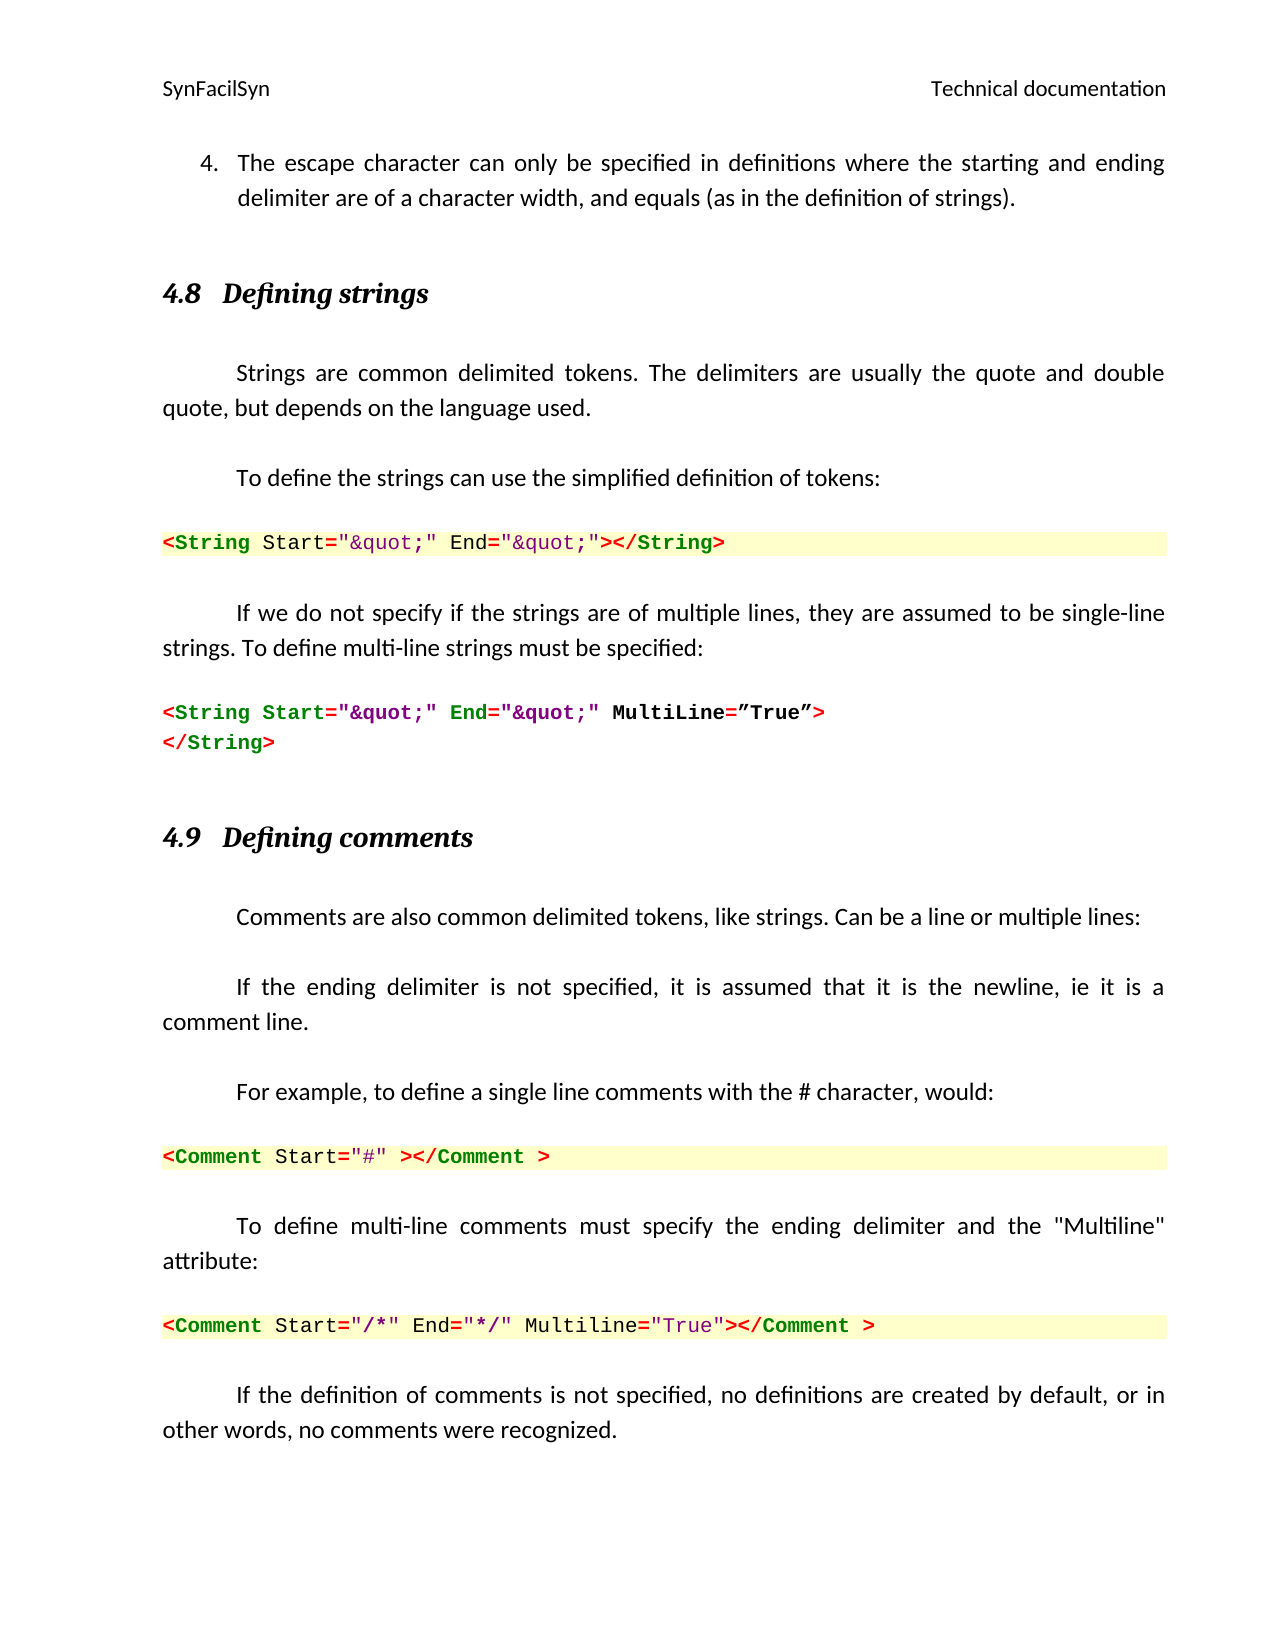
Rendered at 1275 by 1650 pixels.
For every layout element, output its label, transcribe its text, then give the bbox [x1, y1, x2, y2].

text If the ending delimiter is not specified, it is assumed that it is the newline, ie it is a comment line. [162, 971, 1167, 1037]
text For example, to define a single line comments with the # character, would: [162, 1076, 1167, 1107]
text Comments are also common delimited tokens, like strings. Can be a line or multiple lines: [162, 901, 1167, 932]
text To define the strings can use the simplified definition of tokens: [162, 462, 1167, 493]
text If we do not specify if the strings are of multiple lines, they are assumed to be single-line strings. To define multi-line strings must be specified: [162, 597, 1167, 662]
text Strings are common delimited tokens. The delimiters are usually the quote and double quote, but depends on the language used. [162, 357, 1167, 423]
text <String Start="&quot;" End="&quot;" MultiLine=”True”> [162, 702, 1167, 725]
subtitle Defining strings [162, 278, 1167, 311]
text <String Start="&quot;" End="&quot;"></String> [162, 532, 1167, 556]
text To define multi-line comments must specify the ending delimiter and the "Multiline" attribute: [162, 1210, 1167, 1276]
text <Comment Start="#" ></Comment > [162, 1146, 1167, 1170]
text </String> [162, 732, 1167, 756]
list The escape character can only be specified in definitions where the starting and ending delimiter are of a character width, and equals (as in the definition of strings). [200, 148, 1167, 213]
subtitle Defining comments [162, 821, 1167, 855]
text If the definition of comments is not specified, no definitions are created by default, or in other words, no comments were recognized. [162, 1380, 1167, 1445]
text <Comment Start="/*" End="*/" Multiline="True"></Comment > [162, 1315, 1167, 1339]
